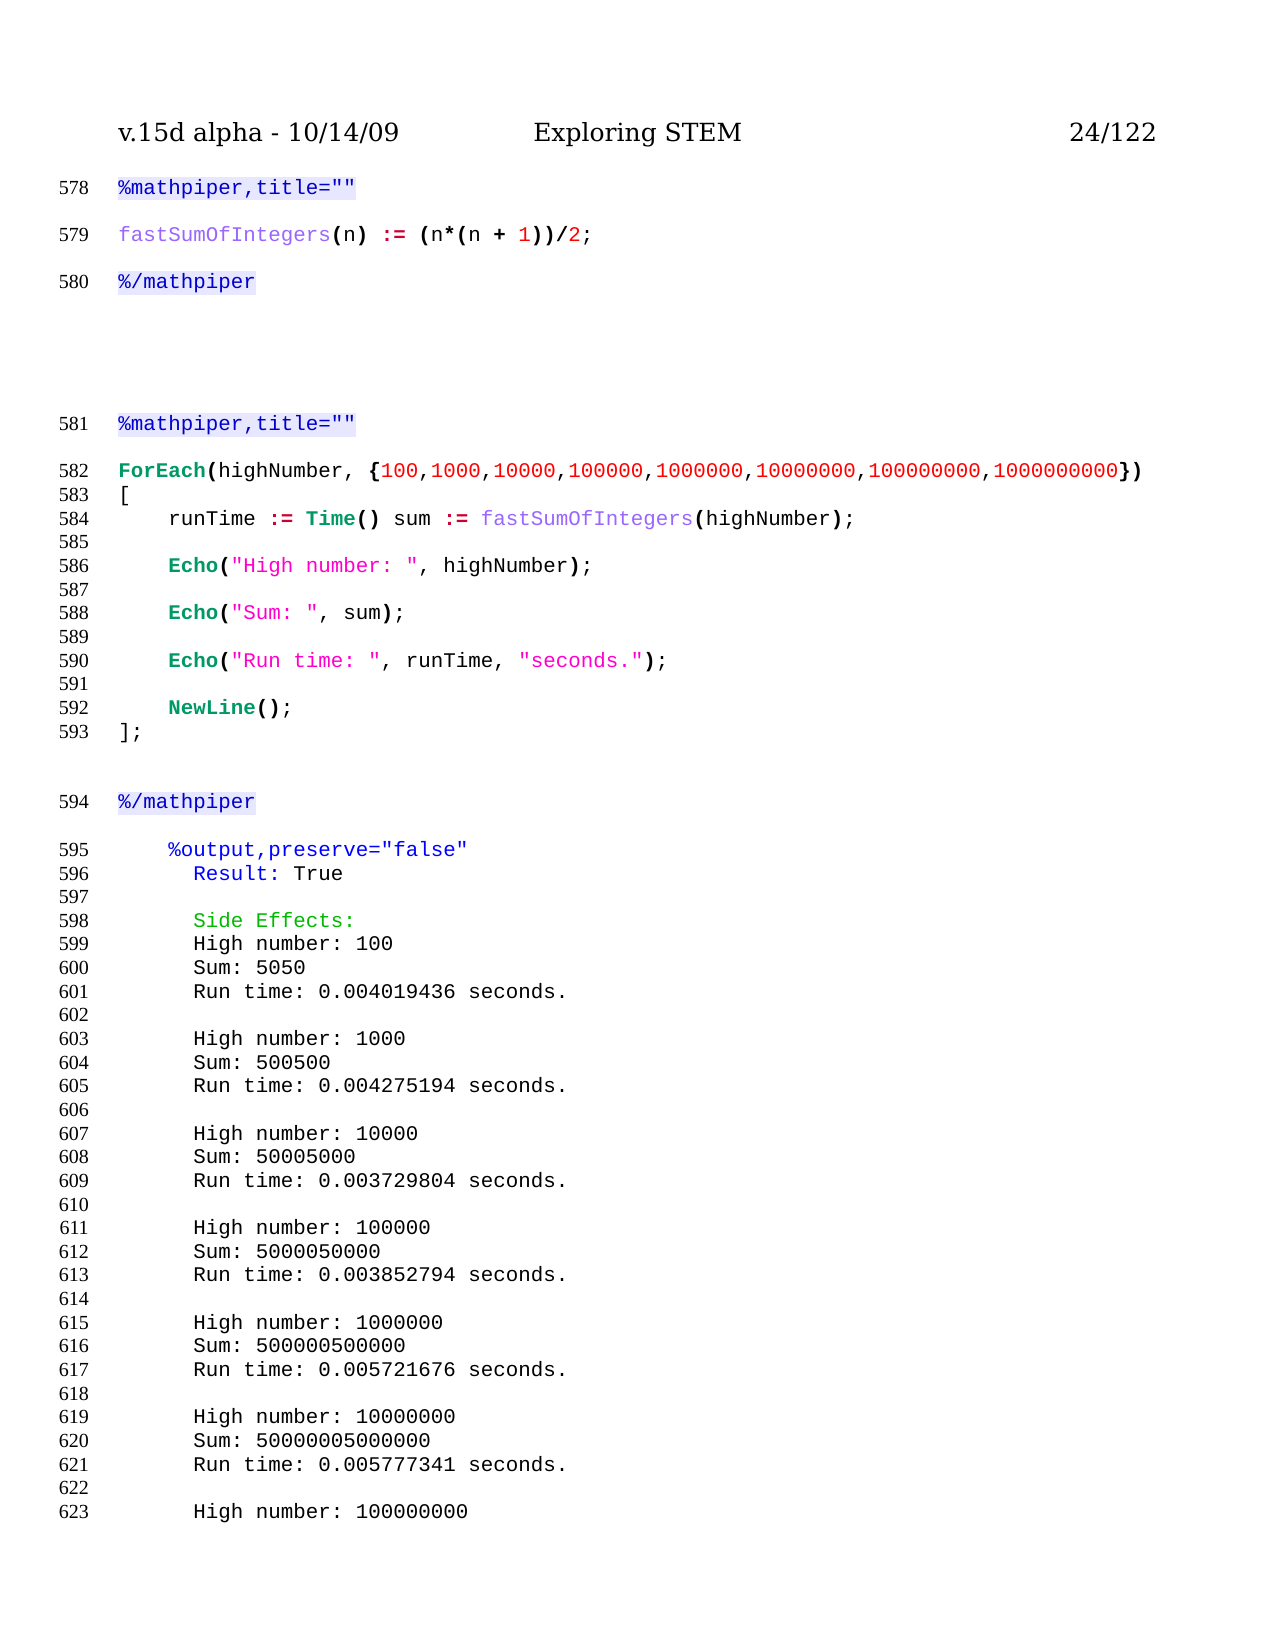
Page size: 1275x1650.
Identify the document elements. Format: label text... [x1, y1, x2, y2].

text High number: 100 [118, 933, 1157, 957]
text Run time: 0.005721676 seconds. [118, 1359, 1157, 1383]
text Run time: 0.003729804 seconds. [118, 1170, 1157, 1193]
text %/mathpiper [118, 792, 1157, 815]
text Echo("Run time: ", runTime, "seconds."); [118, 650, 1157, 673]
text %mathpiper,title="" [118, 177, 1157, 200]
text High number: 1000000 [118, 1312, 1157, 1335]
text [ [118, 484, 1157, 508]
text Run time: 0.004019436 seconds. [118, 981, 1157, 1004]
text Sum: 50005000 [118, 1146, 1157, 1170]
text High number: 10000000 [118, 1406, 1157, 1430]
text ForEach(highNumber, {100,1000,10000,100000,1000000,10000000,100000000,1000000000}) [118, 461, 1157, 484]
text %/mathpiper [118, 271, 1157, 295]
text Sum: 5000050000 [118, 1241, 1157, 1264]
text %output,preserve="false" [118, 839, 1157, 862]
text Side Effects: [118, 910, 1157, 933]
text High number: 100000 [118, 1217, 1157, 1241]
text Echo("Sum: ", sum); [118, 602, 1157, 626]
text NewLine(); [118, 697, 1157, 721]
text High number: 100000000 [118, 1501, 1157, 1524]
text Result: True [118, 862, 1157, 886]
text High number: 1000 [118, 1028, 1157, 1052]
text Sum: 500000500000 [118, 1335, 1157, 1359]
text High number: 10000 [118, 1123, 1157, 1146]
text Run time: 0.005777341 seconds. [118, 1454, 1157, 1477]
text Run time: 0.004275194 seconds. [118, 1075, 1157, 1099]
text Echo("High number: ", highNumber); [118, 555, 1157, 579]
text runTime := Time() sum := fastSumOfIntegers(highNumber); [118, 508, 1157, 531]
text Sum: 5050 [118, 957, 1157, 981]
text fastSumOfIntegers(n) := (n*(n + 1))/2; [118, 224, 1157, 248]
text Sum: 500500 [118, 1052, 1157, 1075]
text Sum: 50000005000000 [118, 1430, 1157, 1454]
text Run time: 0.003852794 seconds. [118, 1264, 1157, 1288]
text ]; [118, 721, 1157, 744]
text %mathpiper,title="" [118, 413, 1157, 437]
